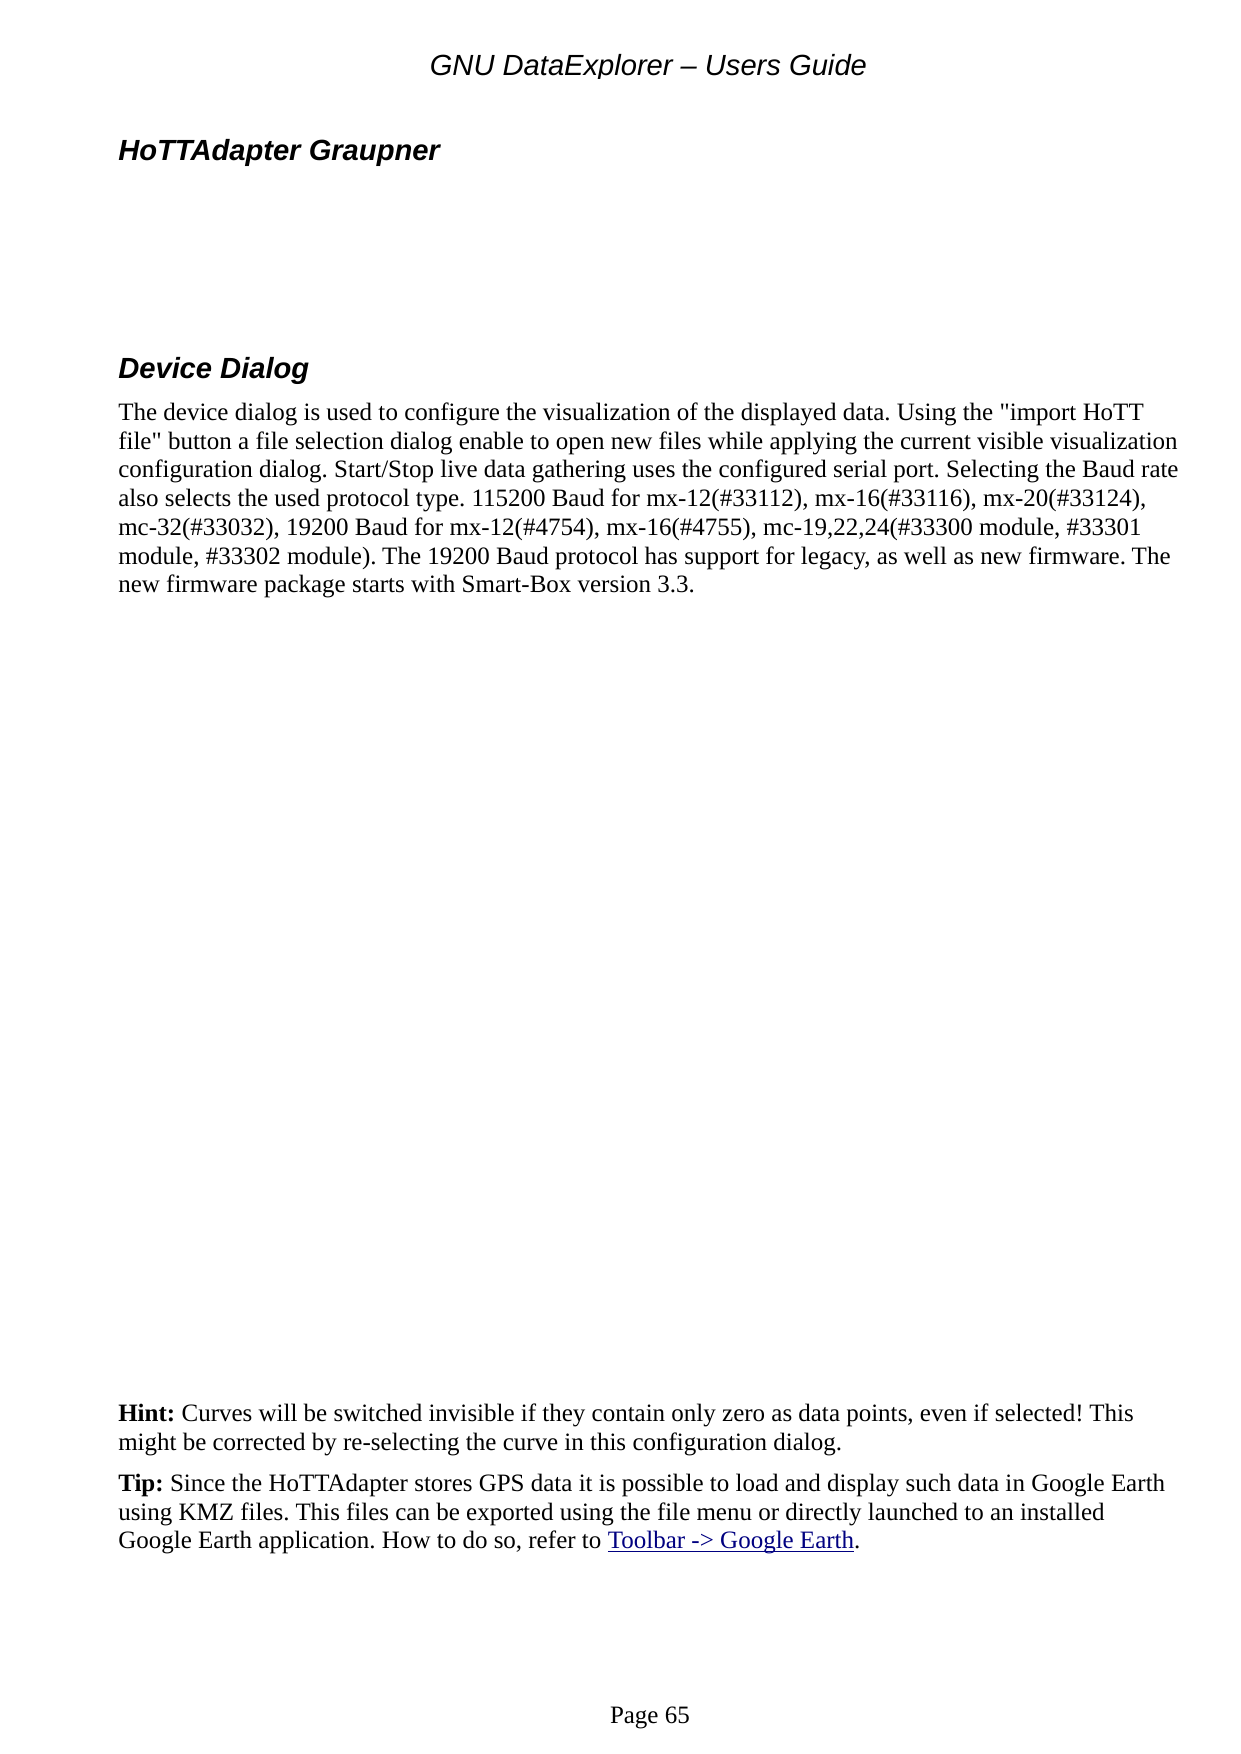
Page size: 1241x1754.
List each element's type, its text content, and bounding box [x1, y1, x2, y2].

subtitle Device Dialog [118, 204, 1181, 384]
text Tip: Since the HoTTAdapter stores GPS data it is possible to load and display such data in Google Earth using KMZ files. This files can be exported using the file menu or directly launched to an installed Google Earth application. How to do so, refer to Toolbar -> Google Earth. [118, 1468, 1181, 1554]
text Hint: Curves will be switched invisible if they contain only zero as data points, even if selected! This might be corrected by re-selecting the curve in this configuration dialog. [118, 1398, 1181, 1456]
text The device dialog is used to configure the visualization of the displayed data. Using the "import HoTT file" button a file selection dialog enable to open new files while applying the current visible visualization configuration dialog. Start/Stop live data gathering uses the configured serial port. Selecting the Baud rate also selects the used protocol type. 115200 Baud for mx-12(#33112), mx-16(#33116), mx-20(#33124), mc-32(#33032), 19200 Baud for mx-12(#4754), mx-16(#4755), mc-19,22,24(#33300 module, #33301 module, #33302 module). The 19200 Baud protocol has support for legacy, as well as new firmware. The new firmware package starts with Smart-Box version 3.3. [118, 397, 1181, 598]
subtitle HoTTAdapter Graupner [118, 133, 1181, 166]
